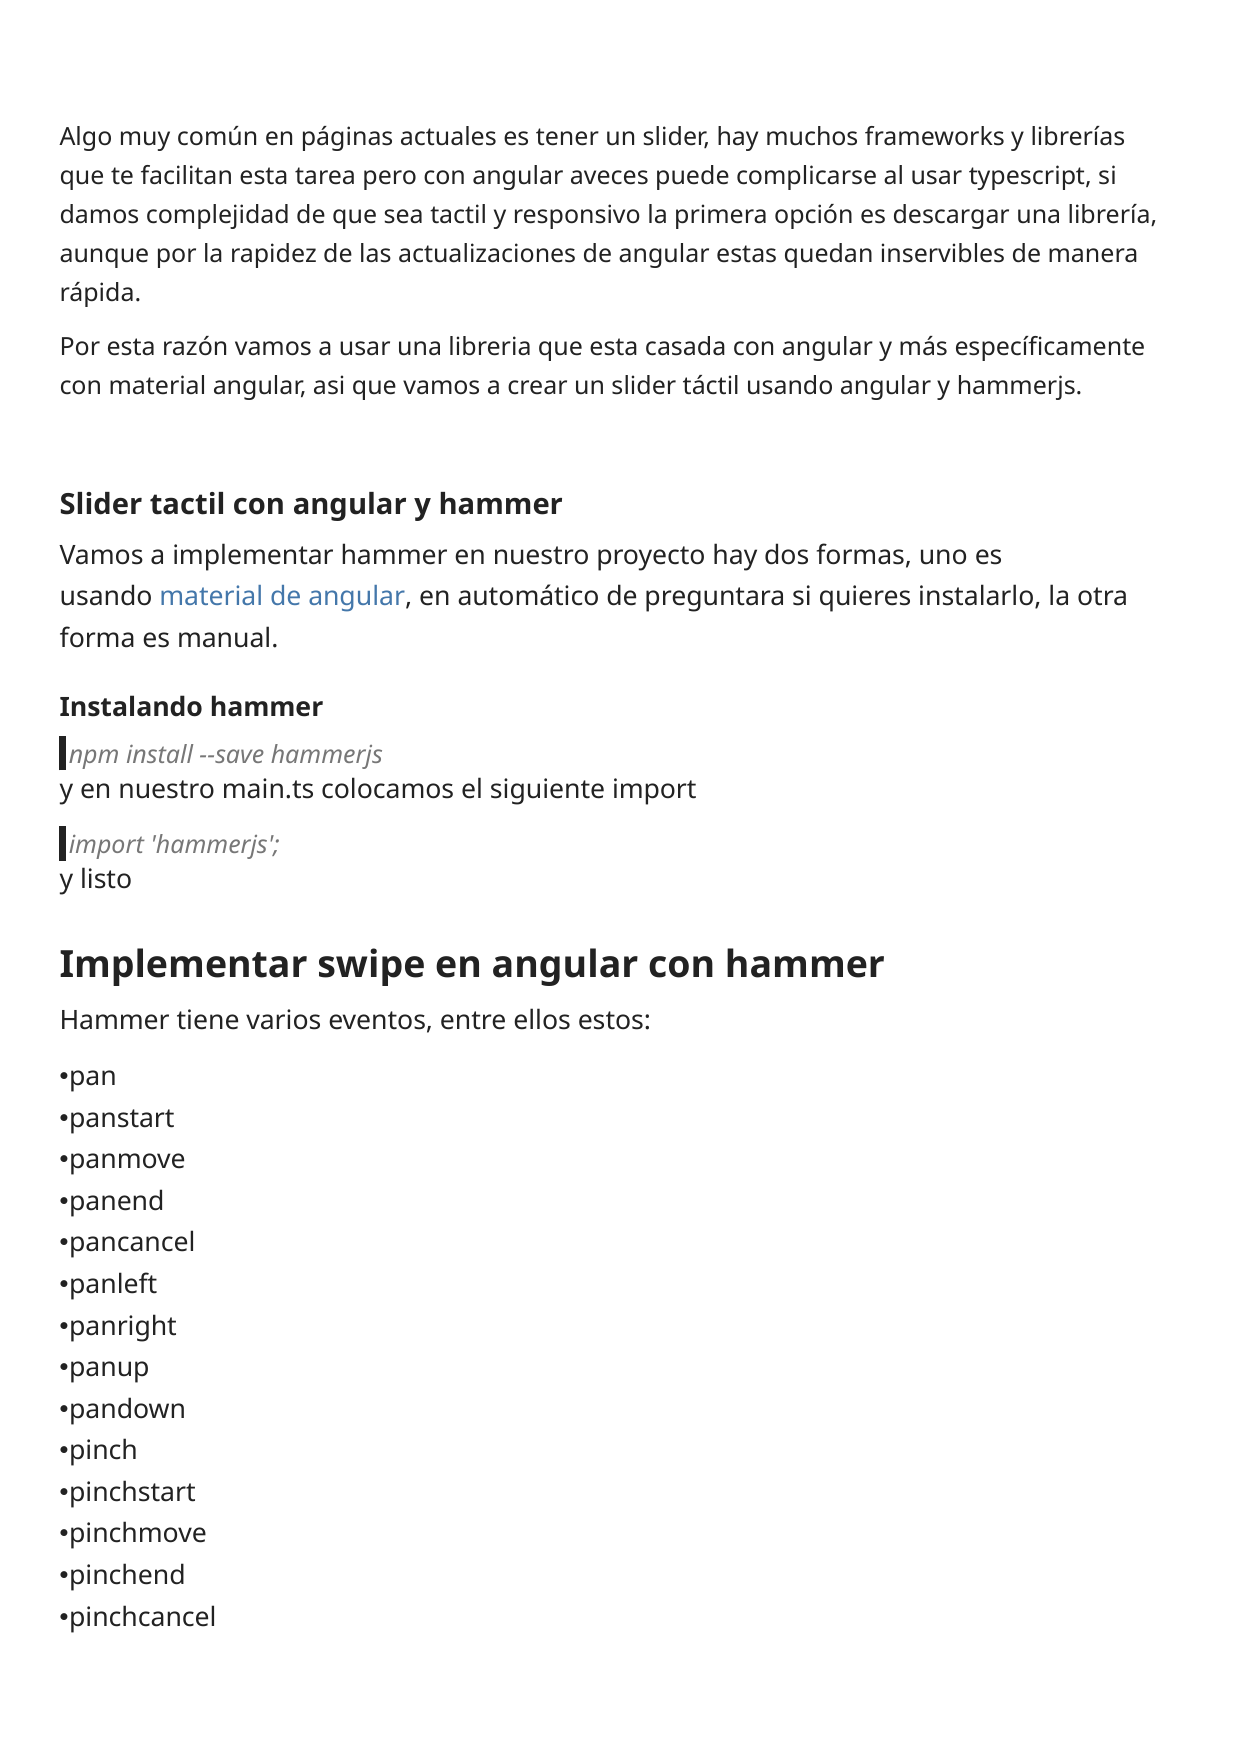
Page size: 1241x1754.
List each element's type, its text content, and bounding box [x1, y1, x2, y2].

list pinchend [59, 1556, 1170, 1592]
text y en nuestro main.ts colocamos el siguiente import [59, 770, 1170, 806]
list panmove [59, 1140, 1170, 1176]
list pinchstart [59, 1473, 1170, 1509]
subtitle Slider tactil con angular y hammer [59, 484, 1170, 523]
list panend [59, 1182, 1170, 1218]
list pinchcancel [59, 1597, 1170, 1634]
list pan [59, 1057, 1170, 1093]
list pancancel [59, 1223, 1170, 1259]
text Hammer tiene varios eventos, entre ellos estos: [59, 1001, 1170, 1037]
text npm install --save hammerjs [66, 736, 1170, 770]
list pinchmove [59, 1514, 1170, 1551]
text Vamos a implementar hammer en nuestro proyecto hay dos formas, uno es usando material de angular, en automático de preguntara si quieres instalarlo, la otra forma es manual. [59, 536, 1170, 655]
list pandown [59, 1390, 1170, 1426]
subtitle Implementar swipe en angular con hammer [59, 937, 1170, 988]
subtitle Instalando hammer [59, 688, 1170, 724]
list panleft [59, 1265, 1170, 1301]
text import 'hammerjs'; [66, 826, 1170, 861]
list panright [59, 1307, 1170, 1343]
text Por esta razón vamos a usar una libreria que esta casada con angular y más específicamente con material angular, asi que vamos a crear un slider táctil usando angular y hammerjs. [59, 328, 1170, 402]
list panup [59, 1348, 1170, 1384]
text Algo muy común en páginas actuales es tener un slider, hay muchos frameworks y librerías que te facilitan esta tarea pero con angular aveces puede complicarse al usar typescript, si damos complejidad de que sea tactil y responsivo la primera opción es descargar una librería, aunque por la rapidez de las actualizaciones de angular estas quedan inservibles de manera rápida. [59, 118, 1170, 309]
list panstart [59, 1099, 1170, 1135]
text y listo [59, 861, 1170, 897]
list pinch [59, 1431, 1170, 1467]
